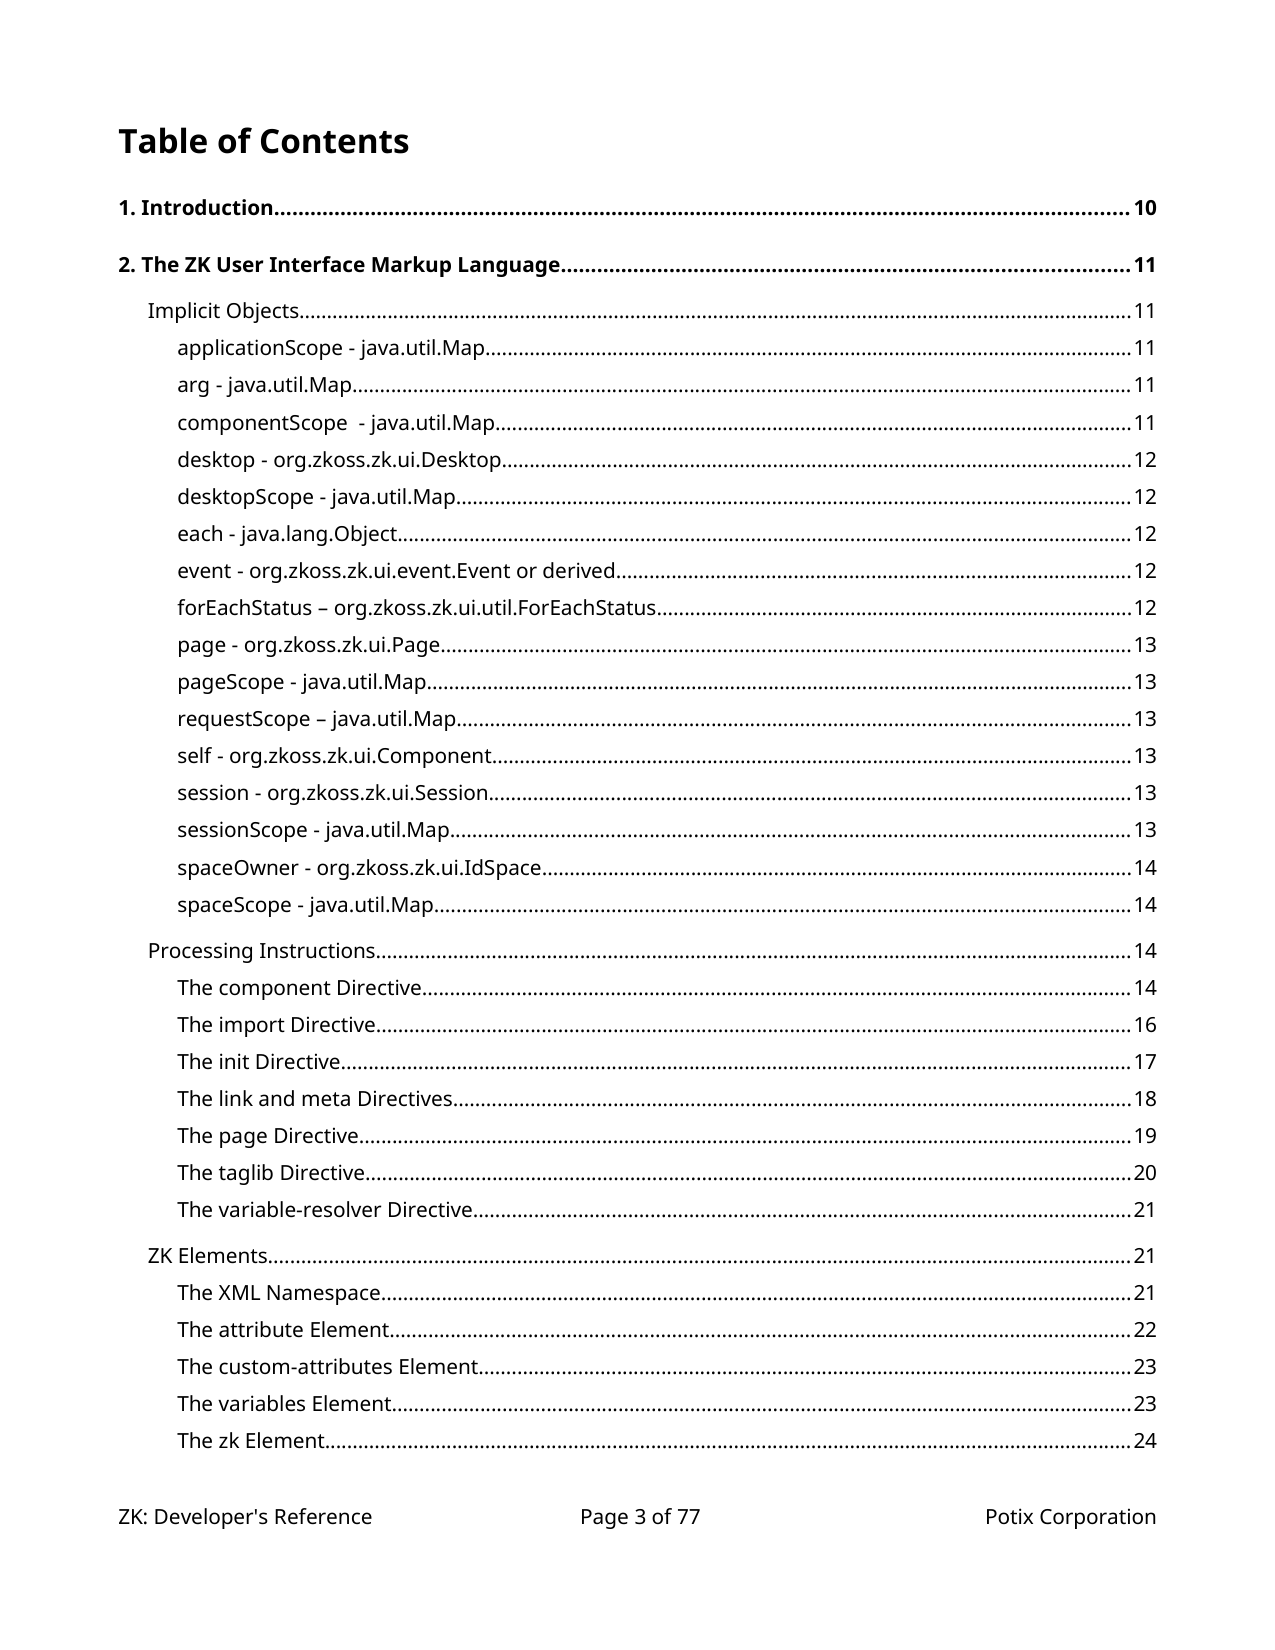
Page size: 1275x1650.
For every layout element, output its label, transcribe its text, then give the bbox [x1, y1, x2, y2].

text The zk Element 24 [177, 1427, 1157, 1455]
text spaceScope - java.util.Map 14 [177, 890, 1157, 918]
text 2. The ZK User Interface Markup Language 11 [118, 251, 1157, 279]
text event - org.zkoss.zk.ui.event.Event or derived 12 [177, 556, 1157, 584]
text The import Directive 16 [177, 1010, 1157, 1038]
text 1. Introduction 10 [118, 193, 1157, 221]
text The variables Element 23 [177, 1389, 1157, 1418]
text spaceOwner - org.zkoss.zk.ui.IdSpace 14 [177, 853, 1157, 881]
text ZK Elements 21 [148, 1241, 1157, 1269]
text sessionScope - java.util.Map 13 [177, 816, 1157, 844]
text applicationScope - java.util.Map 11 [177, 333, 1157, 362]
text The taglib Directive 20 [177, 1158, 1157, 1186]
text arg - java.util.Map 11 [177, 371, 1157, 399]
text session - org.zkoss.zk.ui.Session 13 [177, 778, 1157, 807]
text The attribute Element 22 [177, 1315, 1157, 1344]
text pageScope - java.util.Map 13 [177, 667, 1157, 696]
text desktopScope - java.util.Map 12 [177, 482, 1157, 510]
text The variable-resolver Directive 21 [177, 1195, 1157, 1223]
text page - org.zkoss.zk.ui.Page 13 [177, 630, 1157, 658]
text componentScope - java.util.Map 11 [177, 408, 1157, 436]
text requestScope – java.util.Map 13 [177, 704, 1157, 733]
text The XML Namespace 21 [177, 1278, 1157, 1307]
text each - java.lang.Object 12 [177, 519, 1157, 547]
subtitle Table of Contents [118, 118, 1157, 163]
text The page Directive 19 [177, 1121, 1157, 1149]
text self - org.zkoss.zk.ui.Component 13 [177, 741, 1157, 770]
text desktop - org.zkoss.zk.ui.Desktop 12 [177, 445, 1157, 473]
text The component Directive 14 [177, 973, 1157, 1001]
text The link and meta Directives 18 [177, 1084, 1157, 1112]
text The custom-attributes Element 23 [177, 1352, 1157, 1381]
text Processing Instructions 14 [148, 936, 1157, 964]
text Implicit Objects 11 [148, 296, 1157, 325]
text The init Directive 17 [177, 1047, 1157, 1075]
text forEachStatus – org.zkoss.zk.ui.util.ForEachStatus 12 [177, 593, 1157, 621]
